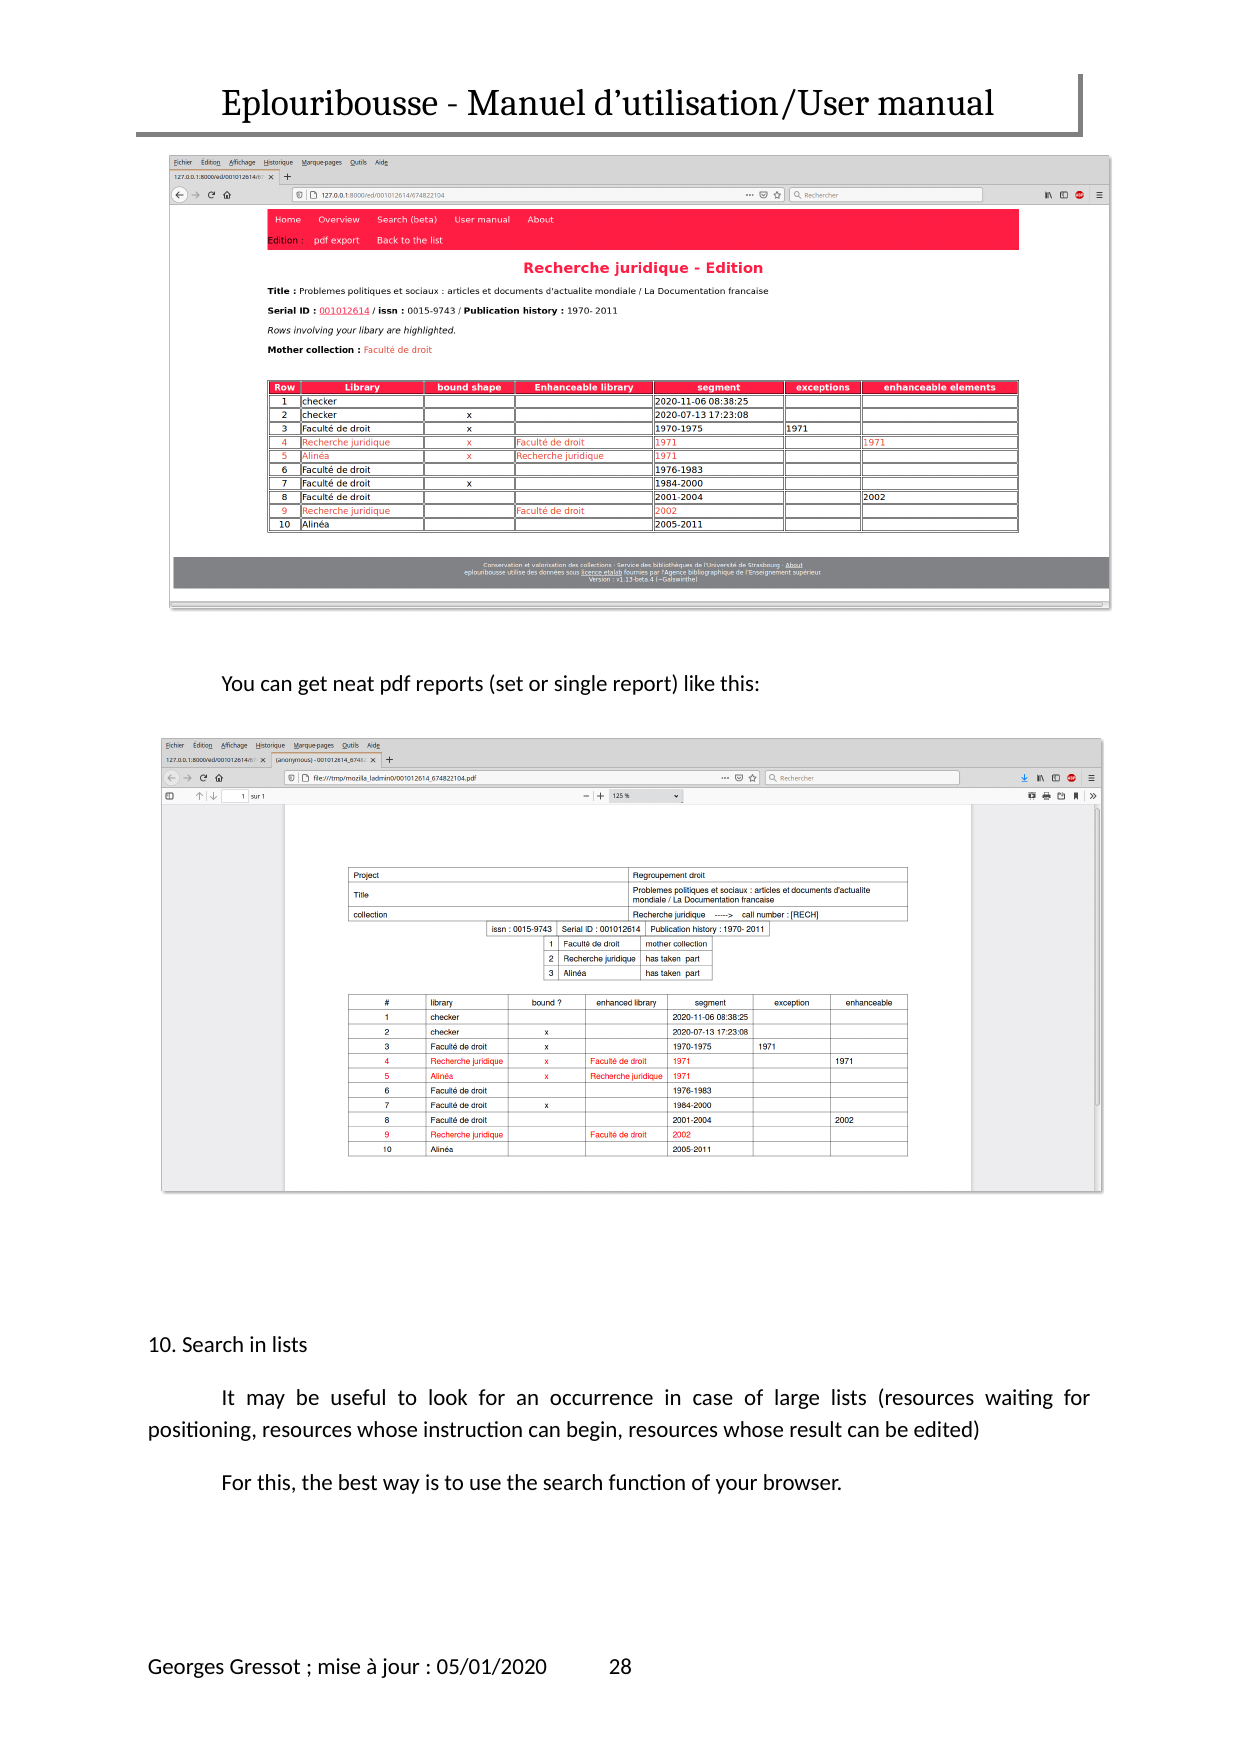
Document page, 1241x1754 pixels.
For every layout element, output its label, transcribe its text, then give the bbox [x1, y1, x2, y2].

picture [167, 153, 1113, 612]
text You can get neat pdf reports (set or single report) like this: [148, 669, 1093, 697]
text For this, the best way is to use the search function of your browser. [148, 1468, 1093, 1496]
text It may be useful to look for an occurrence in case of large lists (resources waiting for positioning, resources whose instruction can begin, resources whose result can be edited) [148, 1383, 1093, 1443]
text 10. Search in lists [148, 1330, 1093, 1358]
picture [159, 736, 1105, 1195]
